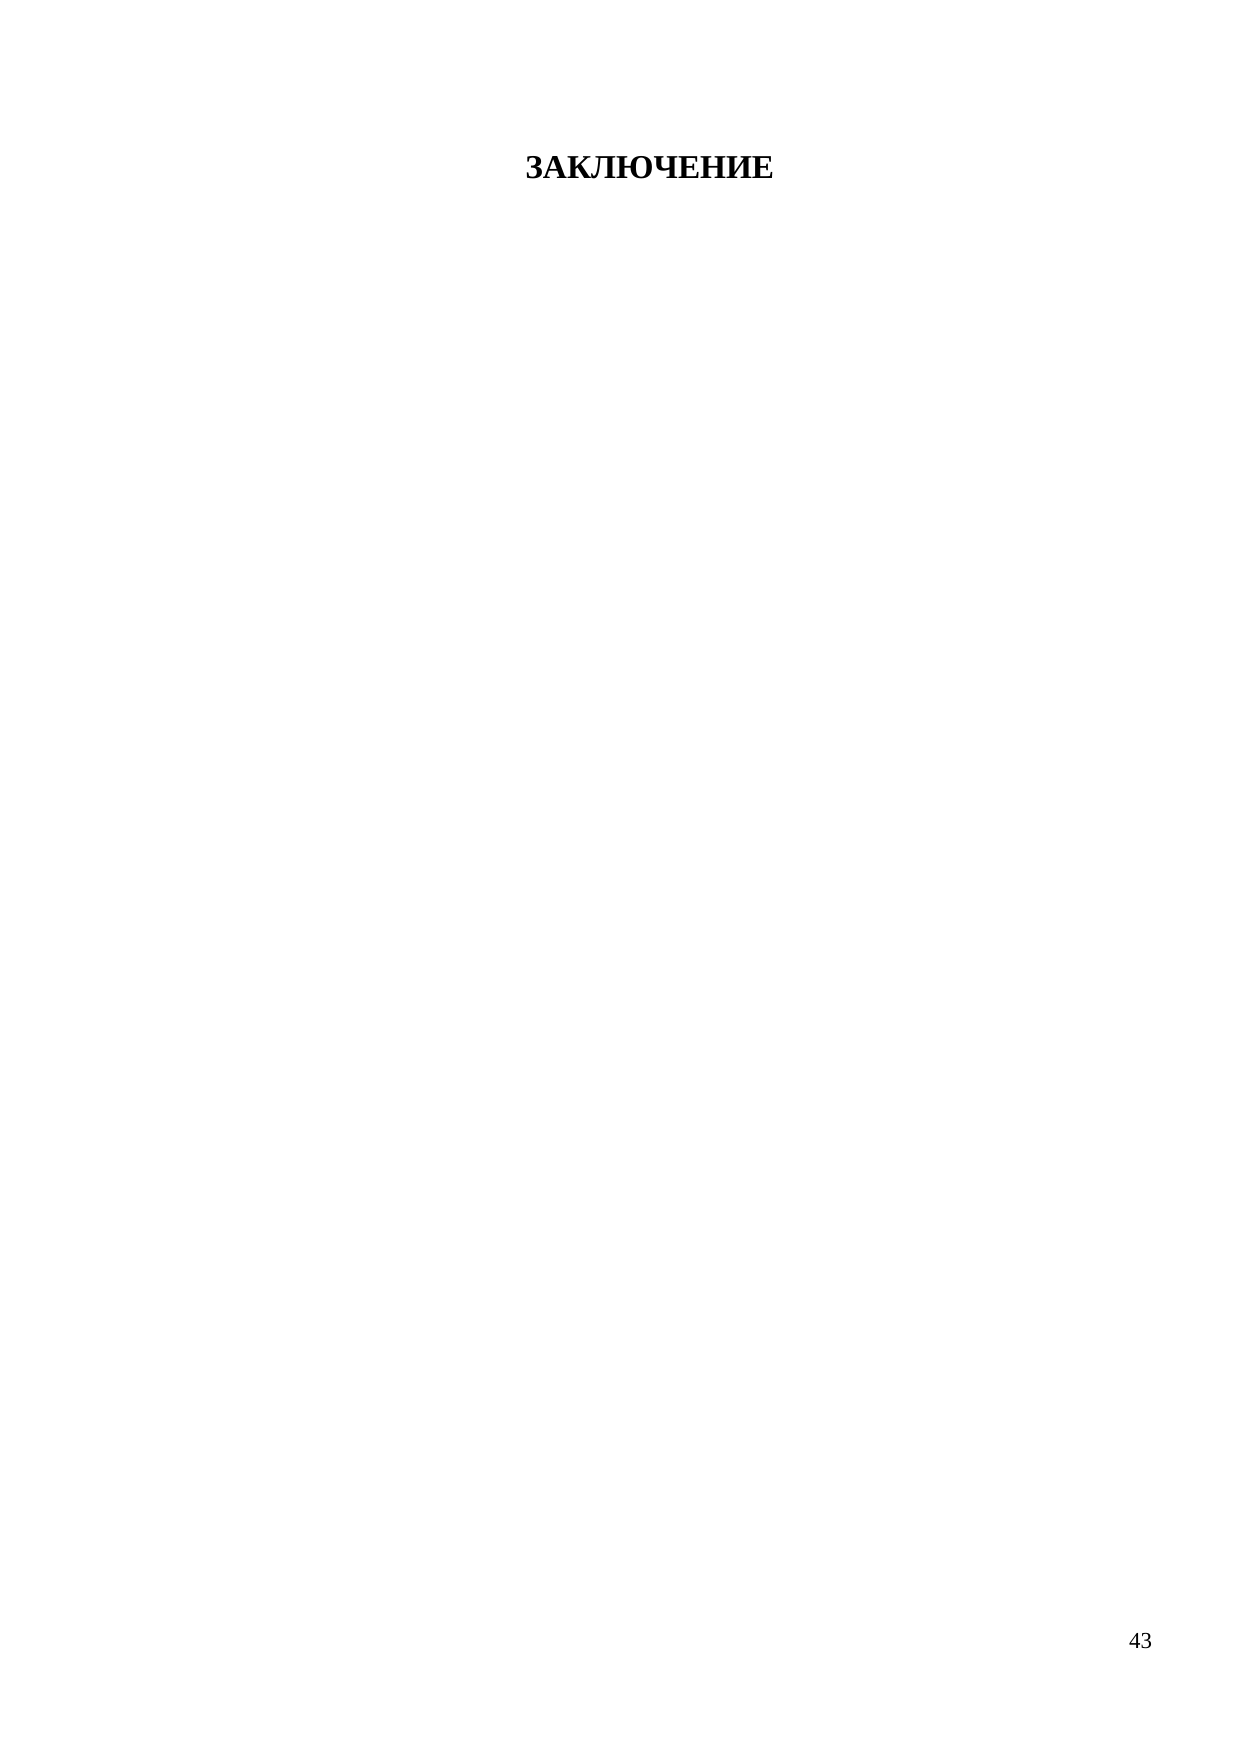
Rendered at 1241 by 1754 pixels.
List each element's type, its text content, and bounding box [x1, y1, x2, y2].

subtitle ЗАКЛЮЧЕНИЕ [148, 148, 1152, 186]
